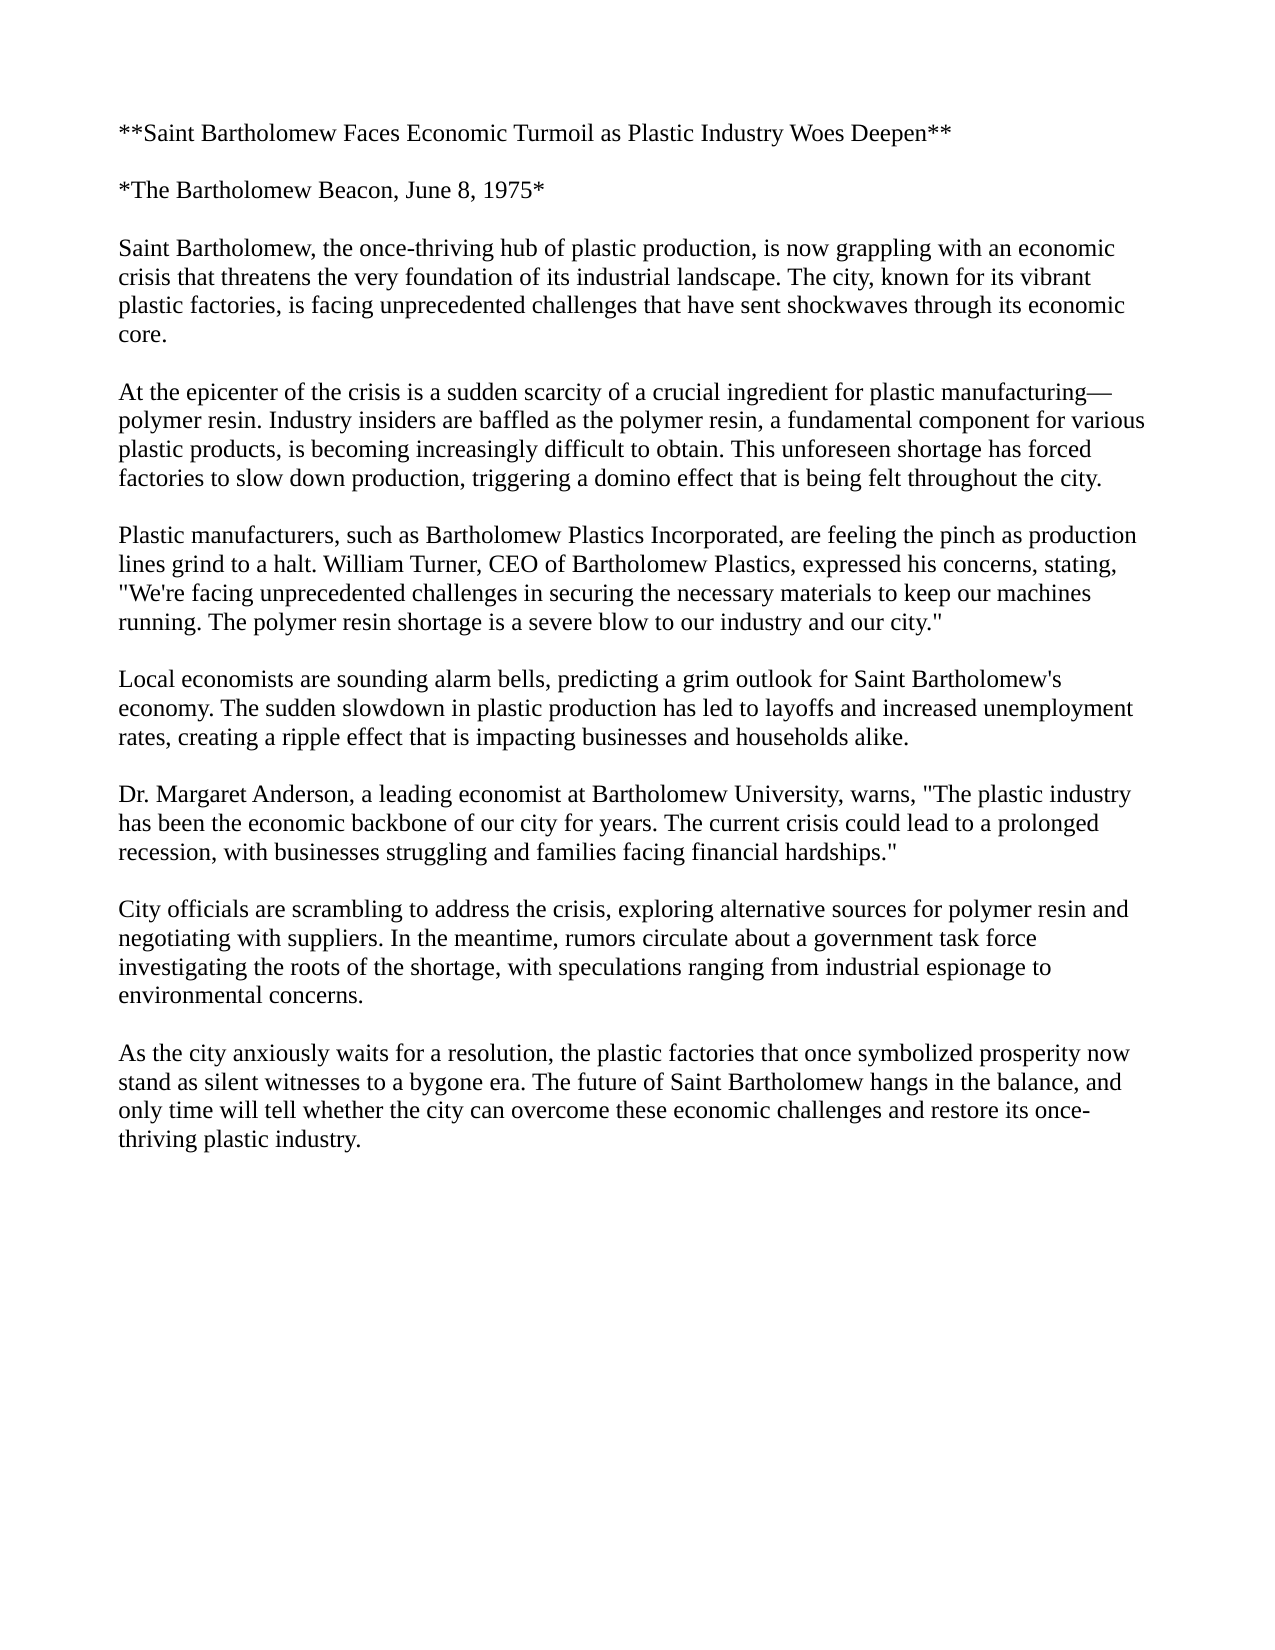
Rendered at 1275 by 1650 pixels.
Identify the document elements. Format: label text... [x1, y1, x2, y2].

text Plastic manufacturers, such as Bartholomew Plastics Incorporated, are feeling the pinch as production lines grind to a halt. William Turner, CEO of Bartholomew Plastics, expressed his concerns, stating, "We're facing unprecedented challenges in securing the necessary materials to keep our machines running. The polymer resin shortage is a severe blow to our industry and our city." [118, 521, 1157, 636]
text **Saint Bartholomew Faces Economic Turmoil as Plastic Industry Woes Deepen** [118, 118, 1157, 147]
text Dr. Margaret Anderson, a leading economist at Bartholomew University, warns, "The plastic industry has been the economic backbone of our city for years. The current crisis could lead to a prolonged recession, with businesses struggling and families facing financial hardships." [118, 779, 1157, 866]
text *The Bartholomew Beacon, June 8, 1975* [118, 176, 1157, 204]
text At the epicenter of the crisis is a sudden scarcity of a crucial ingredient for plastic manufacturing—polymer resin. Industry insiders are baffled as the polymer resin, a fundamental component for various plastic products, is becoming increasingly difficult to obtain. This unforeseen shortage has forced factories to slow down production, triggering a domino effect that is being felt throughout the city. [118, 377, 1157, 492]
text As the city anxiously waits for a resolution, the plastic factories that once symbolized prosperity now stand as silent witnesses to a bygone era. The future of Saint Bartholomew hangs in the balance, and only time will tell whether the city can overcome these economic challenges and restore its once-thriving plastic industry. [118, 1038, 1157, 1153]
text Saint Bartholomew, the once-thriving hub of plastic production, is now grappling with an economic crisis that threatens the very foundation of its industrial landscape. The city, known for its vibrant plastic factories, is facing unprecedented challenges that have sent shockwaves through its economic core. [118, 233, 1157, 348]
text City officials are scrambling to address the crisis, exploring alternative sources for polymer resin and negotiating with suppliers. In the meantime, rumors circulate about a government task force investigating the roots of the shortage, with speculations ranging from industrial espionage to environmental concerns. [118, 894, 1157, 1009]
text Local economists are sounding alarm bells, predicting a grim outlook for Saint Bartholomew's economy. The sudden slowdown in plastic production has led to layoffs and increased unemployment rates, creating a ripple effect that is impacting businesses and households alike. [118, 664, 1157, 751]
